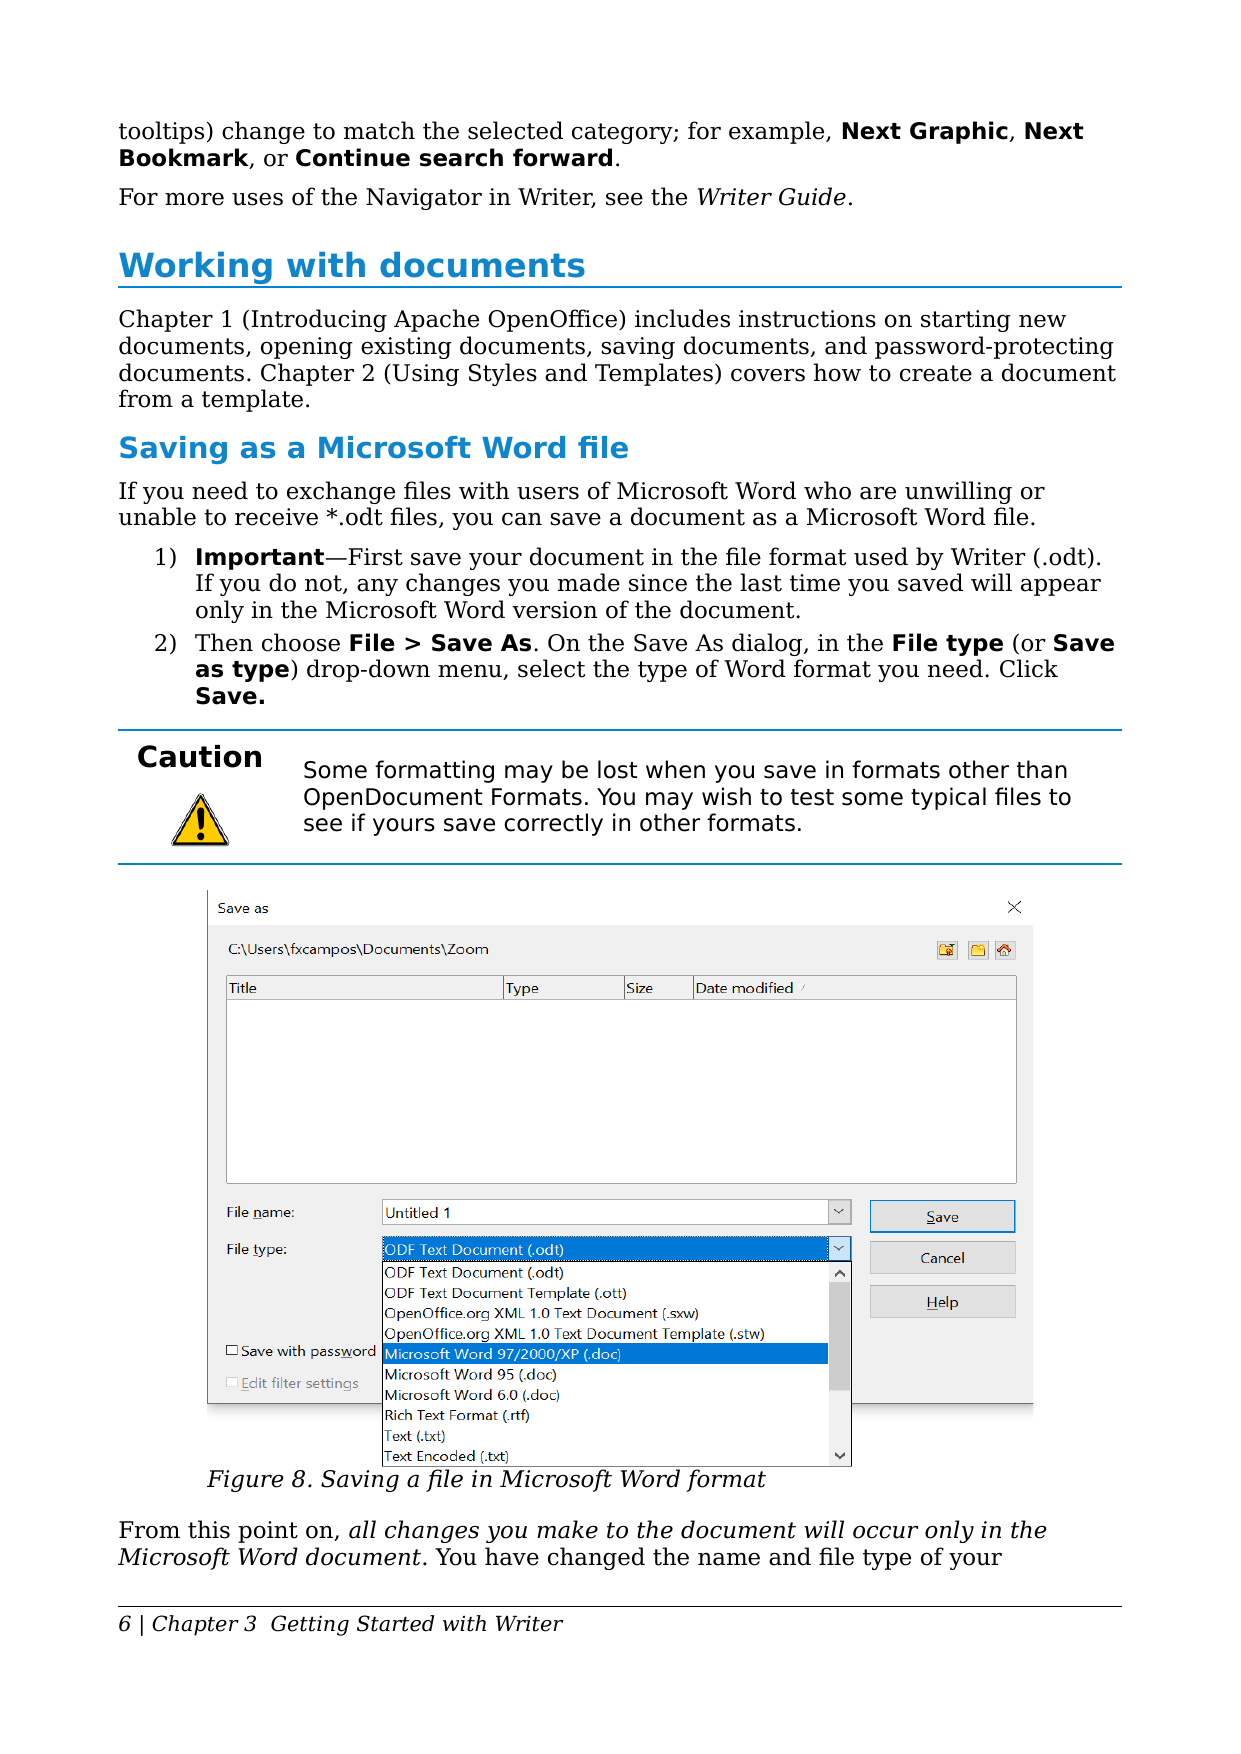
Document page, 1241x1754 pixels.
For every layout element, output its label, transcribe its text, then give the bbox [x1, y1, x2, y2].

list Important—First save your document in the file format used by Writer (.odt). If you do not, any changes you made since the last time you saved will appear only in the Microsoft Word version of the document. [177, 544, 1122, 624]
list Then choose File > Save As. On the Save As dialog, in the File type (or Save as type) drop-down menu, select the type of Word format you need. Click Save. [177, 630, 1122, 710]
table_header Caution [118, 731, 281, 863]
picture [207, 890, 1034, 1467]
list Chapter 1 (Introducing Apache OpenOffice) includes instructions on starting new documents, opening existing documents, saving documents, and password-protecting documents. Chapter 2 (Using Styles and Templates) covers how to create a document from a template. [118, 307, 1122, 413]
subtitle Working with documents [118, 247, 1122, 286]
text From this point on, all changes you make to the document will occur only in the Microsoft Word document. You have changed the name and file type of your [118, 1517, 1122, 1570]
text For more uses of the Navigator in Writer, see the Writer Guide. [118, 184, 1122, 211]
text tooltips) change to match the selected category; for example, Next Graphic, Next Bookmark, or Continue search forward. [118, 118, 1122, 171]
text If you need to exchange files with users of Microsoft Word who are unwilling or unable to receive *.odt files, you can save a document as a Microsoft Word file. [118, 478, 1122, 531]
text Figure 8. Saving a file in Microsoft Word format [207, 1467, 1033, 1493]
picture [167, 790, 233, 850]
table_header Some formatting may be lost when you save in formats other than OpenDocument Formats. You may wish to test some typical files to see if yours save correctly in other formats. [281, 731, 1122, 863]
subtitle Saving as a Microsoft Word file [118, 431, 1122, 465]
